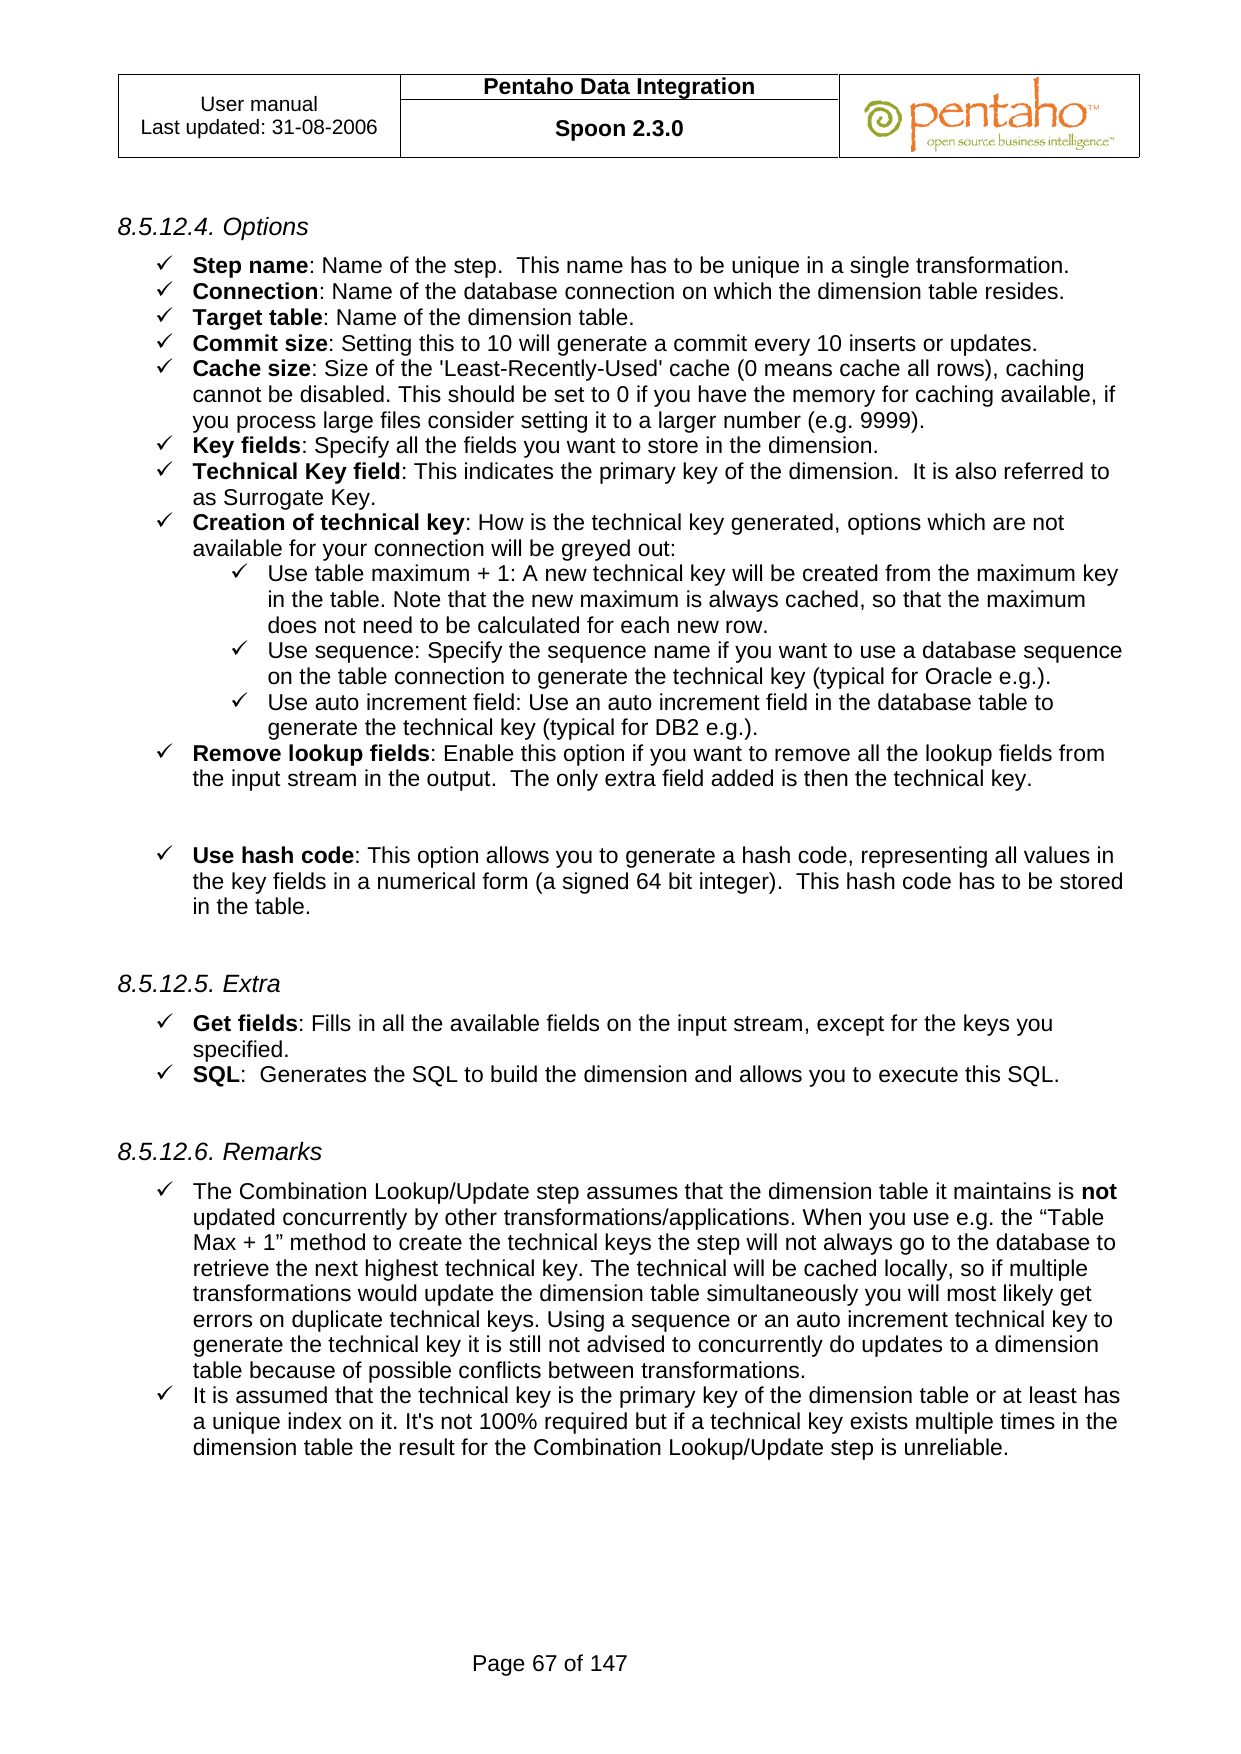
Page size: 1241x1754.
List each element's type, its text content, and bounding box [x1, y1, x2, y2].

list It is assumed that the technical key is the primary key of the dimension table or at least has a unique index on it. It's not 100% required but if a technical key exists multiple times in the dimension table the result for the Combination Lookup/Update step is unreliable. [155, 1383, 1137, 1460]
list The Combination Lookup/Update step assumes that the dimension table it maintains is not updated concurrently by other transformations/applications. When you use e.g. the “Table Max + 1” method to create the technical keys the step will not always go to the database to retrieve the next highest technical key. The technical will be cached locally, so if multiple transformations would update the dimension table simultaneously you will most likely get errors on duplicate technical keys. Using a sequence or an auto increment technical key to generate the technical key it is still not advised to concurrently do updates to a dimension table because of possible conflicts between transformations. [155, 1178, 1137, 1383]
list Use table maximum + 1: A new technical key will be created from the maximum key in the table. Note that the new maximum is always cached, so that the maximum does not need to be calculated for each new row. [230, 561, 1137, 638]
list Creation of technical key: How is the technical key generated, options which are not available for your connection will be greyed out: [155, 510, 1137, 561]
list Cache size: Size of the 'Least-Recently-Used' cache (0 means cache all rows), caching cannot be disabled. This should be set to 0 if you have the memory for caching available, if you process large files consider setting it to a larger number (e.g. 9999). [155, 356, 1137, 433]
list Use hash code: This option allows you to generate a hash code, representing all values in the key fields in a numerical form (a signed 64 bit integer). This hash code has to be stored in the table. [155, 843, 1137, 919]
subtitle Extra [117, 970, 1137, 998]
list Use sequence: Specify the sequence name if you want to use a database sequence on the table connection to generate the technical key (typical for Oracle e.g.). [230, 638, 1137, 689]
subtitle Options [117, 213, 1137, 241]
list Technical Key field: This indicates the primary key of the dimension. It is also referred to as Surrogate Key. [155, 459, 1137, 510]
subtitle Remarks [117, 1138, 1137, 1166]
list SQL: Generates the SQL to build the dimension and allows you to execute this SQL. [155, 1062, 1137, 1087]
list Key fields: Specify all the fields you want to store in the dimension. [155, 433, 1137, 459]
list Target table: Name of the dimension table. [155, 305, 1137, 330]
list Get fields: Fills in all the available fields on the input stream, except for the keys you specified. [155, 1011, 1137, 1062]
list Commit size: Setting this to 10 will generate a commit every 10 inserts or updates. [155, 330, 1137, 356]
list Remove lookup fields: Enable this option if you want to remove all the lookup fields from the input stream in the output. The only extra field added is then the technical key. [155, 740, 1137, 792]
list Use auto increment field: Use an auto increment field in the database table to generate the technical key (typical for DB2 e.g.). [230, 689, 1137, 740]
list Step name: Name of the step. This name has to be unique in a single transformation. [155, 253, 1137, 279]
list Connection: Name of the database connection on which the dimension table resides. [155, 279, 1137, 305]
